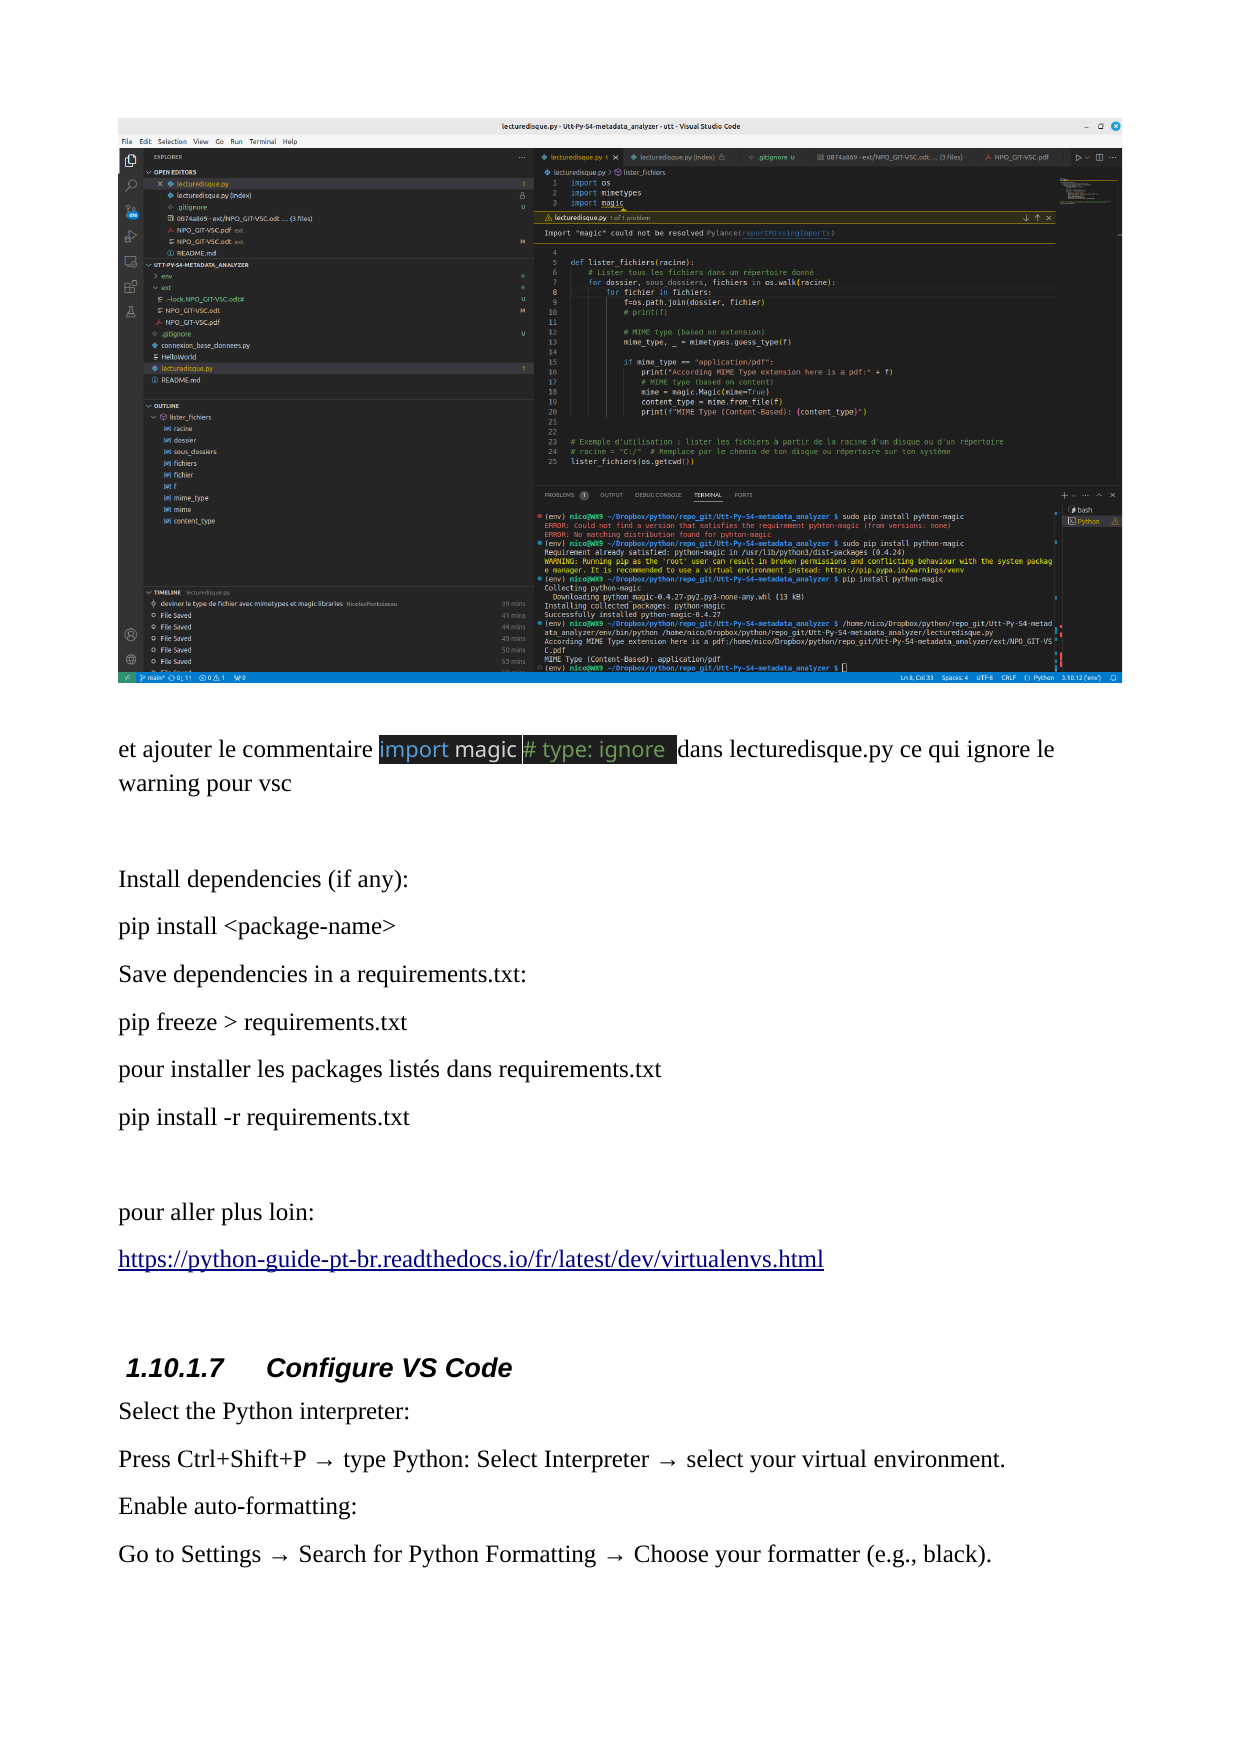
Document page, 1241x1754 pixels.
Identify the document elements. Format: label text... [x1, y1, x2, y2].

text pour installer les packages listés dans requirements.txt [118, 1054, 1122, 1083]
text pip freeze > requirements.txt [118, 1007, 1122, 1035]
text pip install <package-name> [118, 911, 1122, 940]
text https://python-guide-pt-br.readthedocs.io/fr/latest/dev/virtualenvs.html [118, 1244, 1122, 1273]
text pip install -r requirements.txt [118, 1102, 1122, 1131]
text Enable auto-formatting: [118, 1491, 1122, 1520]
picture [118, 118, 1123, 683]
text et ajouter le commentaire import magic # type: ignore dans lecturedisque.py ce qui ignore le warning pour vsc [118, 734, 1122, 797]
text pour aller plus loin: [118, 1197, 1122, 1226]
text Go to Settings → Search for Python Formatting → Choose your formatter (e.g., black). [118, 1539, 1122, 1568]
subtitle Configure VS Code [118, 1352, 1122, 1383]
text Save dependencies in a requirements.txt: [118, 959, 1122, 988]
text Select the Python interpreter: [118, 1396, 1122, 1425]
text Press Ctrl+Shift+P → type Python: Select Interpreter → select your virtual environment. [118, 1444, 1122, 1472]
text Install dependencies (if any): [118, 864, 1122, 892]
